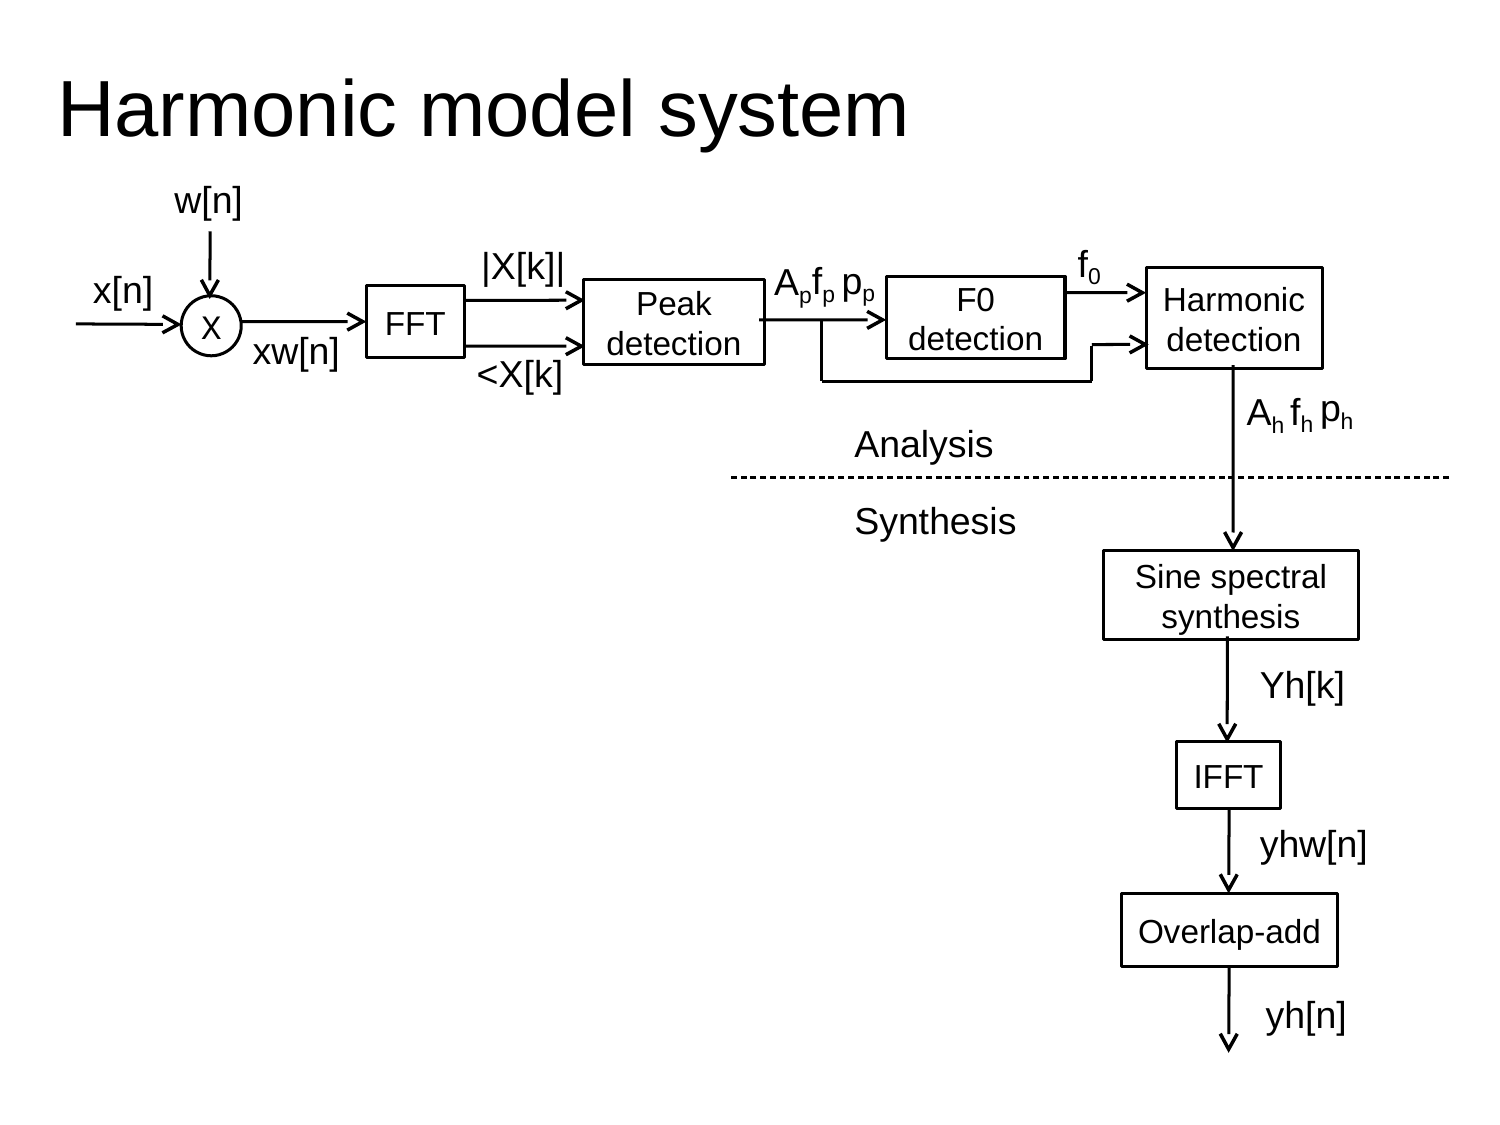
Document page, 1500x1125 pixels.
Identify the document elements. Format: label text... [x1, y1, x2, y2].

text_box <X[k] [461, 346, 578, 404]
text_box Peak detection [583, 279, 765, 365]
text_box Synthesis [839, 492, 1032, 550]
text_box Harmonic detection [1146, 267, 1323, 369]
text_box yh[n] [1250, 986, 1362, 1044]
text_box w[n] [159, 171, 258, 229]
text_box xw[n] [237, 322, 355, 380]
text_box Sine spectral synthesis [1103, 550, 1359, 640]
text_box X [181, 295, 241, 356]
text_box IFFT [1176, 741, 1281, 809]
text_box f0 [1062, 235, 1116, 298]
text_box yhw[n] [1245, 815, 1384, 873]
text_box Overlap-add [1121, 893, 1338, 967]
text_box fh [1275, 383, 1329, 445]
text_box fp [797, 253, 826, 315]
text_box ph [1305, 380, 1369, 442]
text_box F0 detection [886, 276, 1066, 359]
text_box pp [826, 253, 890, 315]
text_box Analysis [839, 415, 1009, 473]
text_box Ap [759, 254, 827, 316]
title Harmonic model system [57, 15, 1408, 204]
text_box |X[k]| [466, 237, 581, 295]
text_box FFT [366, 285, 465, 358]
text_box x[n] [78, 262, 169, 320]
text_box Yh[k] [1245, 656, 1361, 714]
text_box Ah [1231, 384, 1300, 446]
